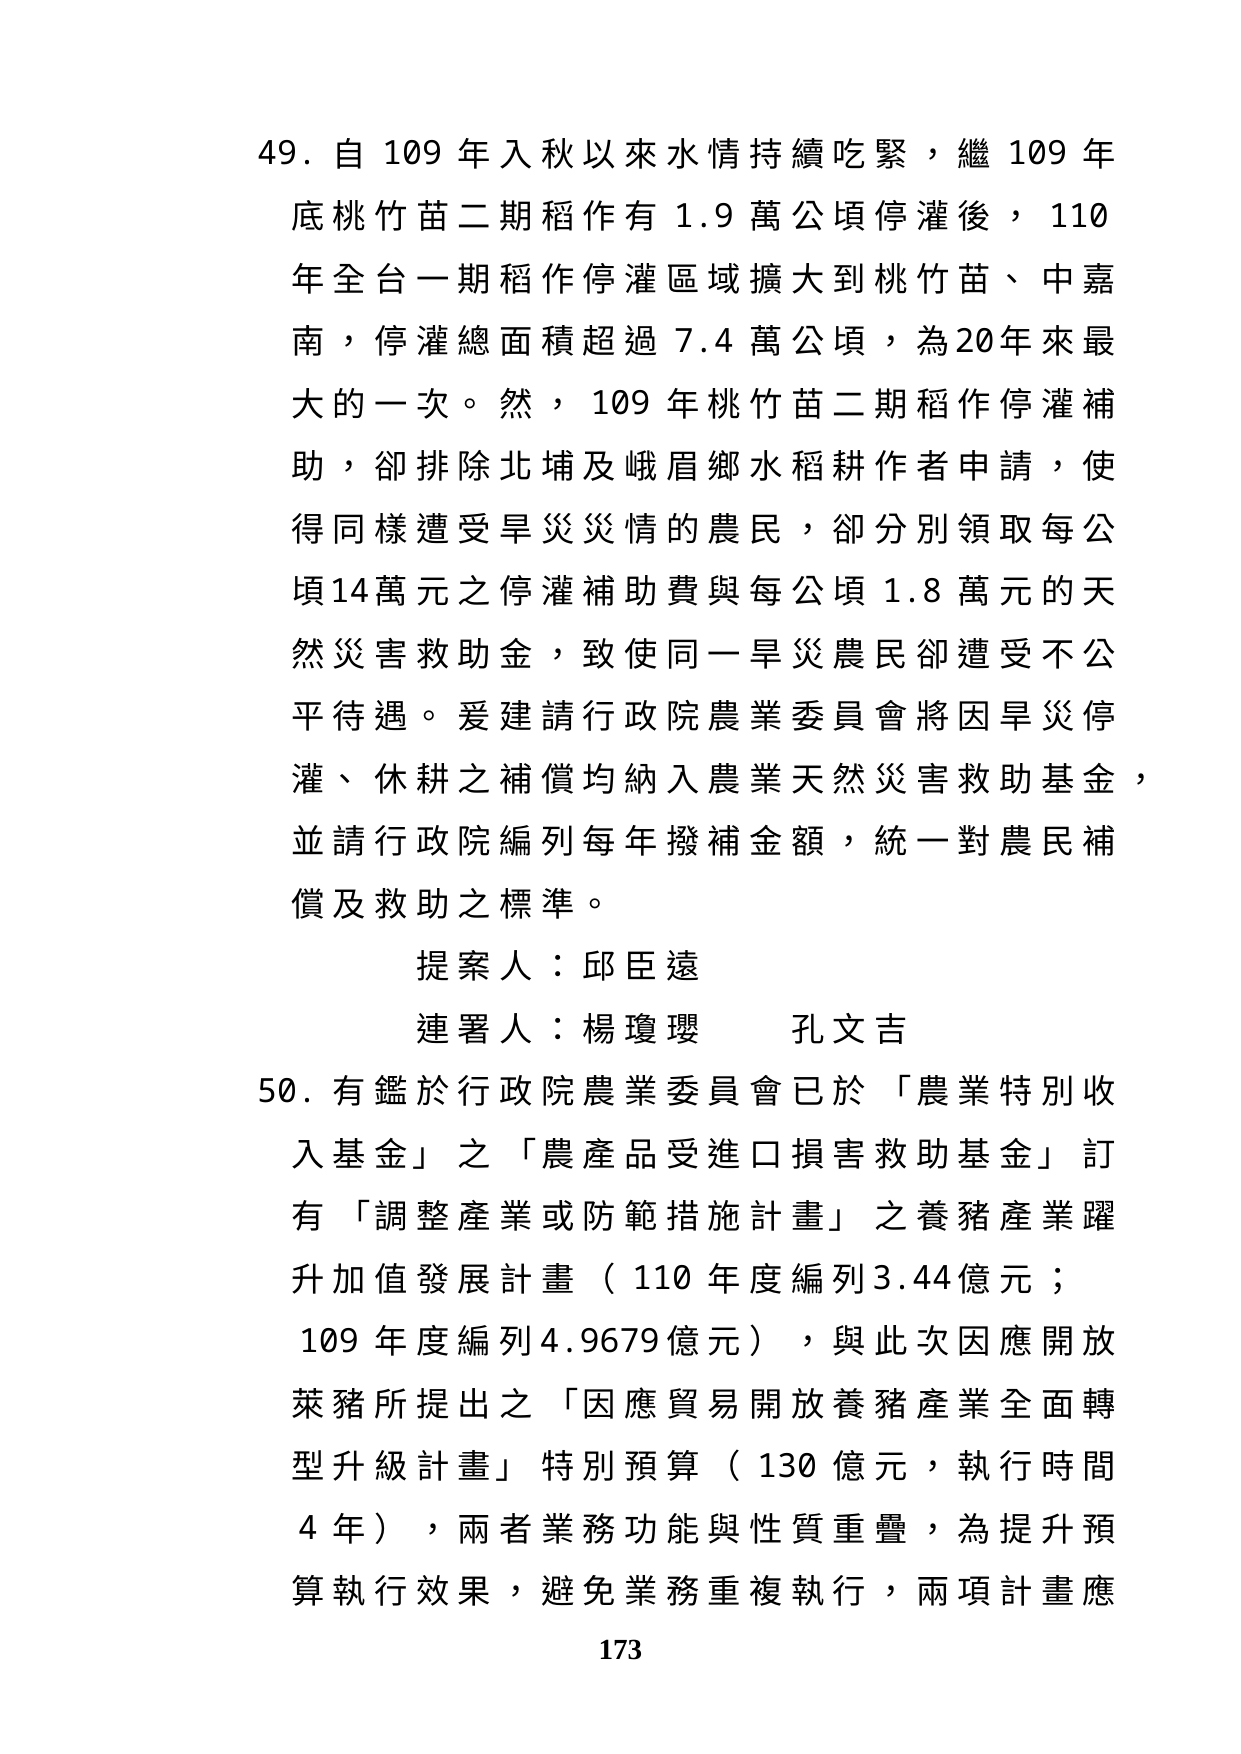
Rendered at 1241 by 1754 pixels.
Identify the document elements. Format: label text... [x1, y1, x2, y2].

text 提案人：邱臣遠 [397, 923, 1120, 985]
text 49.自109年入秋以來水情持續吃緊，繼109年底桃竹苗二期稻作有1.9萬公頃停灌後，110年全台一期稻作停灌區域擴大到桃竹苗、中嘉南，停灌總面積超過7.4萬公頃，為20年來最大的一次。然，109年桃竹苗二期稻作停灌補助，卻排除北埔及峨眉鄉水稻耕作者申請，使得同樣遭受旱災災情的農民，卻分別領取每公頃14萬元之停灌補助費與每公頃1.8萬元的天然災害救助金，致使同一旱災農民卻遭受不公平待遇。爰建請行政院農業委員會將因旱災停灌、休耕之補償均納入農業天然災害救助基金，並請行政院編列每年撥補金額，統一對農民補償及救助之標準。 [241, 110, 1120, 923]
text 50.有鑑於行政院農業委員會已於「農業特別收入基金」之「農產品受進口損害救助基金」訂有「調整產業或防範措施計畫」之養豬產業躍升加值發展計畫（110年度編列3.44億元；109年度編列4.9679億元），與此次因應開放萊豬所提出之「因應貿易開放養豬產業全面轉型升級計畫」特別預算（130億元，執行時間4年），兩者業務功能與性質重疊，為提升預算執行效果，避免業務重複執行，兩項計畫應 [241, 1048, 1120, 1610]
text 連署人：楊瓊瓔 孔文吉 [397, 985, 1120, 1048]
